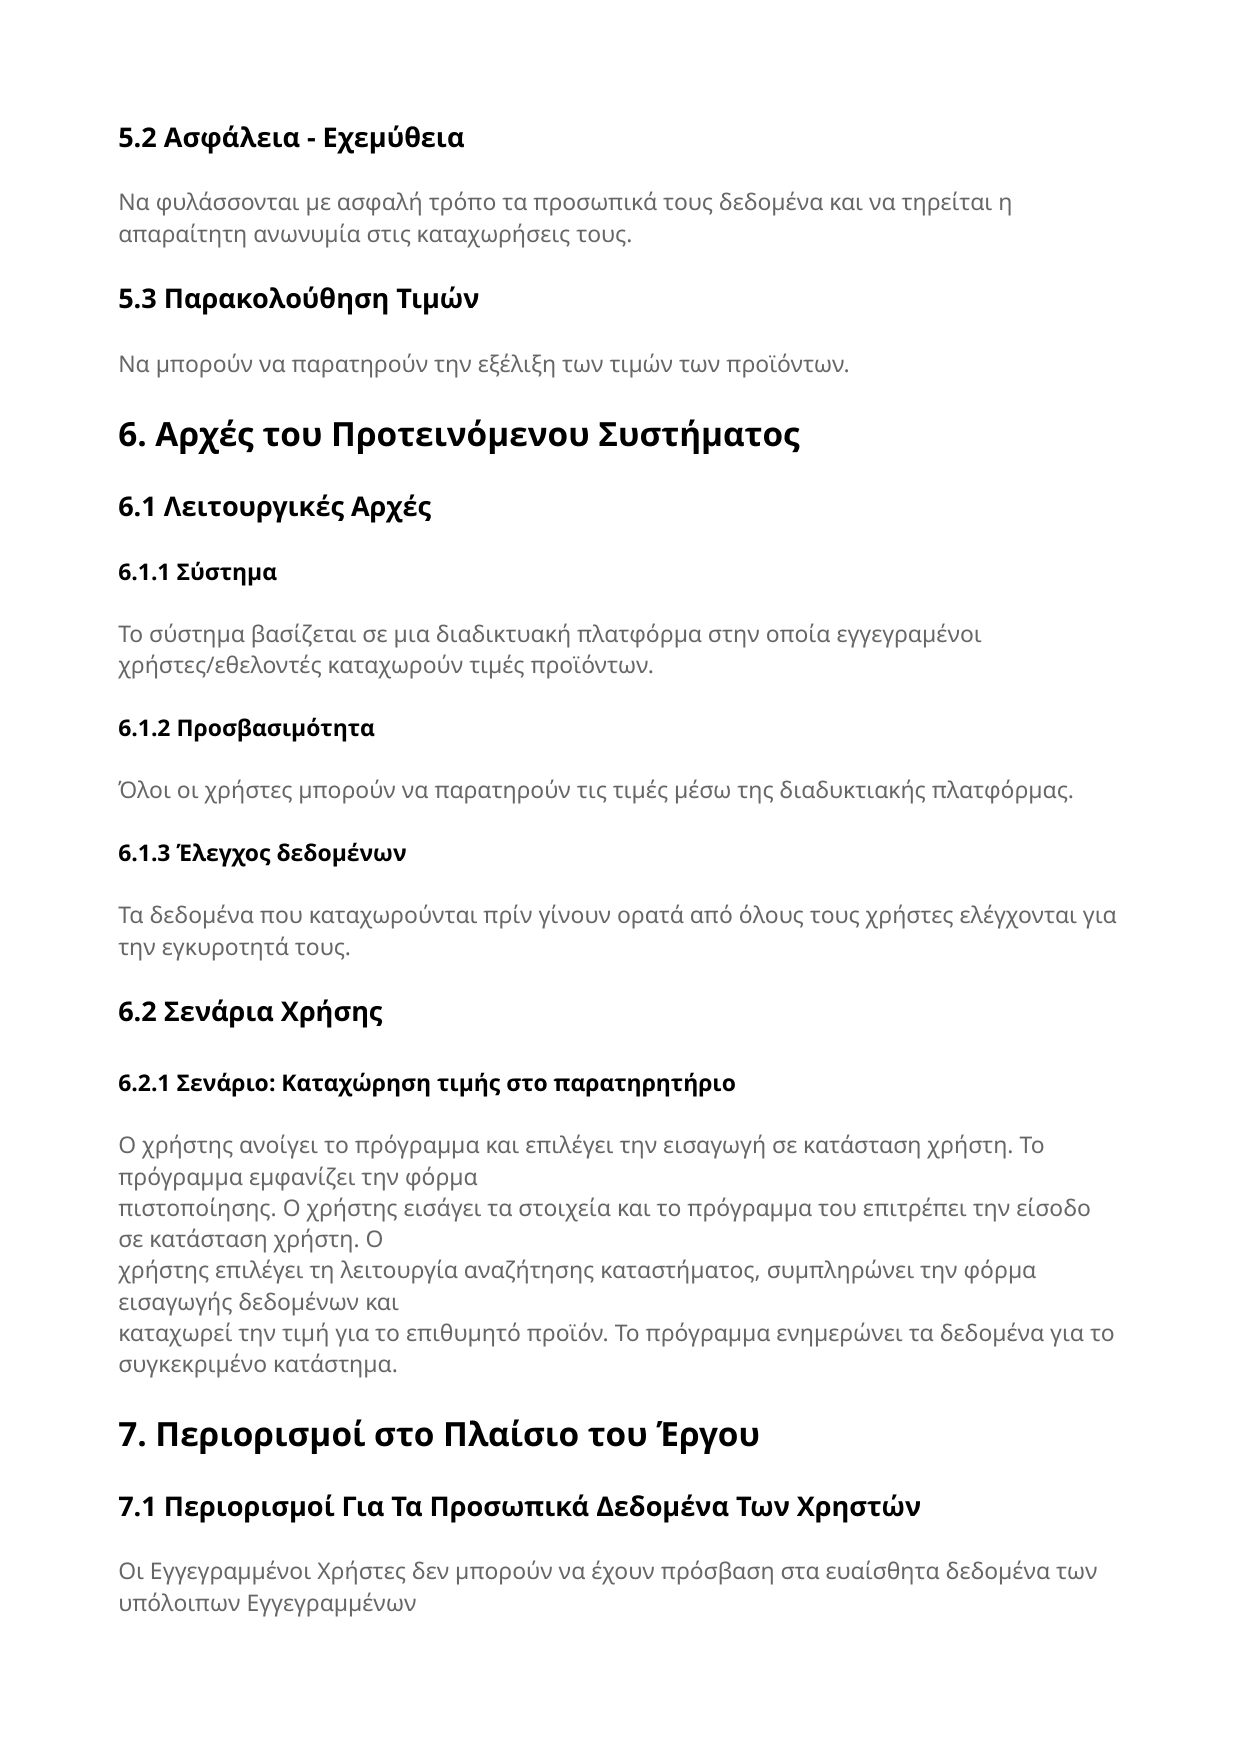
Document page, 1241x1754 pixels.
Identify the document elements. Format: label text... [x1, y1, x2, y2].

text 7.1 Περιορισμοί Για Τα Προσωπικά Δεδομένα Των Χρηστών [118, 1487, 1122, 1524]
text 5.2 Ασφάλεια - Εχεμύθεια [118, 118, 1122, 155]
text Να μπορούν να παρατηρούν την εξέλιξη των τιμών των προϊόντων. [118, 348, 1122, 379]
text Οι Εγγεγραμμένοι Χρήστες δεν μπορούν να έχουν πρόσβαση στα ευαίσθητα δεδομένα των υπόλοιπων Εγγεγραμμένων [118, 1555, 1122, 1618]
text Το σύστημα βασίζεται σε μια διαδικτυακή πλατφόρμα στην οποία εγγεγραμένοι χρήστες/εθελοντές καταχωρούν τιμές προϊόντων. [118, 618, 1122, 680]
text καταχωρεί την τιμή για το επιθυμητό προϊόν. Το πρόγραμμα ενημερώνει τα δεδομένα για το συγκεκριμένο κατάστημα. [118, 1317, 1122, 1379]
text 5.3 Παρακολούθηση Τιμών [118, 280, 1122, 317]
text Να φυλάσσονται με ασφαλή τρόπο τα προσωπικά τους δεδομένα και να τηρείται η απαραίτητη ανωνυμία στις καταχωρήσεις τους. [118, 186, 1122, 249]
text χρήστης επιλέγει τη λειτουργία αναζήτησης καταστήματος, συμπληρώνει την φόρμα εισαγωγής δεδομένων και [118, 1254, 1122, 1317]
text Όλοι οι χρήστες μπορούν να παρατηρούν τις τιμές μέσω της διαδυκτιακής πλατφόρμας. [118, 774, 1122, 805]
text 6.2.1 Σενάριο: Καταχώρηση τιμής στο παρατηρητήριο [118, 1067, 1122, 1098]
text Ο χρήστης ανοίγει το πρόγραμμα και επιλέγει την εισαγωγή σε κατάσταση χρήστη. Το πρόγραμμα εμφανίζει την φόρμα [118, 1129, 1122, 1192]
text πιστοποίησης. Ο χρήστης εισάγει τα στοιχεία και το πρόγραμμα του επιτρέπει την είσοδο σε κατάσταση χρήστη. Ο [118, 1192, 1122, 1254]
text 6.1.2 Προσβασιμότητα [118, 712, 1122, 743]
text 6.1 Λειτουργικές Αρχές [118, 487, 1122, 524]
text 7. Περιορισμοί στο Πλαίσιο του Έργου [118, 1410, 1122, 1456]
text 6.1.1 Σύστημα [118, 555, 1122, 587]
text Τα δεδομένα που καταχωρούνται πρίν γίνουν ορατά από όλους τους χρήστες ελέγχονται για την εγκυροτητά τους. [118, 899, 1122, 962]
text 6.1.3 Έλεγχος δεδομένων [118, 837, 1122, 868]
text 6.2 Σενάρια Χρήσης [118, 993, 1122, 1030]
text 6. Αρχές του Προτεινόμενου Συστήματος [118, 411, 1122, 456]
